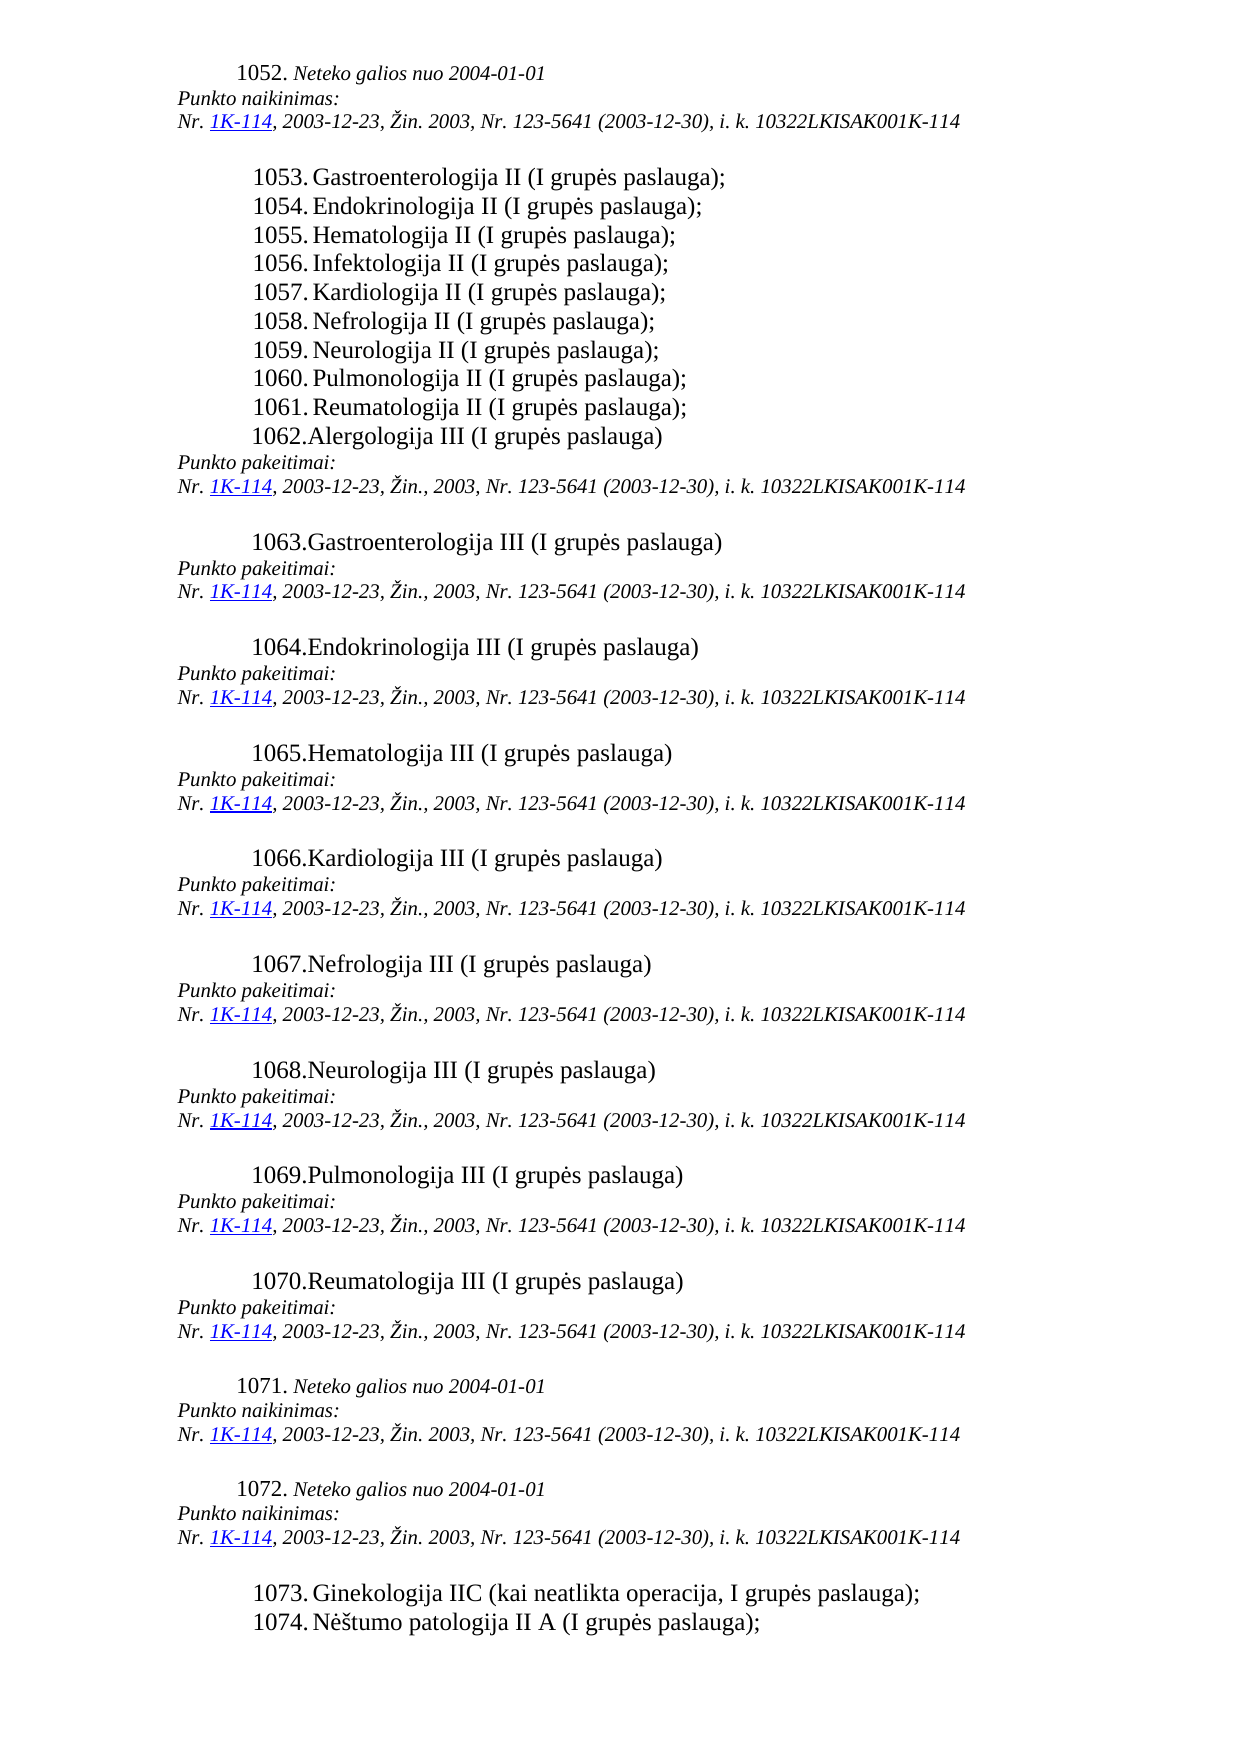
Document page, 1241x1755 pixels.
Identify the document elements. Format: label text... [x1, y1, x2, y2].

text Nr. 1K-114, 2003-12-23, Žin., 2003, Nr. 123-5641 (2003-12-30), i. k. 10322LKISAK001K-114 [177, 1108, 1181, 1132]
text 1073. Ginekologija IIC (kai neatlikta operacija, I grupės paslauga); [177, 1578, 1181, 1607]
text Punkto pakeitimai: [177, 1189, 1181, 1213]
text 1060. Pulmonologija II (I grupės paslauga); [177, 363, 1181, 392]
text Punkto pakeitimai: [177, 1295, 1181, 1319]
text 1070.Reumatologija III (I grupės paslauga) [177, 1266, 1181, 1295]
text Punkto pakeitimai: [177, 450, 1181, 474]
text 1067.Nefrologija III (I grupės paslauga) [177, 949, 1181, 978]
text Nr. 1K-114, 2003-12-23, Žin., 2003, Nr. 123-5641 (2003-12-30), i. k. 10322LKISAK001K-114 [177, 685, 1181, 709]
text Punkto pakeitimai: [177, 661, 1181, 685]
text 1053. Gastroenterologija II (I grupės paslauga); [177, 162, 1181, 191]
text Punkto pakeitimai: [177, 1083, 1181, 1108]
text Punkto pakeitimai: [177, 978, 1181, 1002]
text Nr. 1K-114, 2003-12-23, Žin., 2003, Nr. 123-5641 (2003-12-30), i. k. 10322LKISAK001K-114 [177, 896, 1181, 920]
text Punkto pakeitimai: [177, 555, 1181, 579]
text 1068.Neurologija III (I grupės paslauga) [177, 1055, 1181, 1083]
text 1057. Kardiologija II (I grupės paslauga); [177, 277, 1181, 306]
text 1063.Gastroenterologija III (I grupės paslauga) [177, 527, 1181, 555]
text 1059. Neurologija II (I grupės paslauga); [177, 335, 1181, 363]
text 1061. Reumatologija II (I grupės paslauga); [177, 392, 1181, 421]
text 1066.Kardiologija III (I grupės paslauga) [177, 843, 1181, 872]
text Punkto pakeitimai: [177, 767, 1181, 791]
text 1056. Infektologija II (I grupės paslauga); [177, 248, 1181, 277]
text Nr. 1K-114, 2003-12-23, Žin., 2003, Nr. 123-5641 (2003-12-30), i. k. 10322LKISAK001K-114 [177, 474, 1181, 498]
text 1074. Nėštumo patologija II A (I grupės paslauga); [177, 1607, 1181, 1636]
text Nr. 1K-114, 2003-12-23, Žin. 2003, Nr. 123-5641 (2003-12-30), i. k. 10322LKISAK001K-114 [177, 109, 1181, 133]
text Nr. 1K-114, 2003-12-23, Žin. 2003, Nr. 123-5641 (2003-12-30), i. k. 10322LKISAK001K-114 [177, 1422, 1181, 1446]
text Nr. 1K-114, 2003-12-23, Žin., 2003, Nr. 123-5641 (2003-12-30), i. k. 10322LKISAK001K-114 [177, 791, 1181, 815]
text 1064.Endokrinologija III (I grupės paslauga) [177, 632, 1181, 661]
text Nr. 1K-114, 2003-12-23, Žin., 2003, Nr. 123-5641 (2003-12-30), i. k. 10322LKISAK001K-114 [177, 1002, 1181, 1026]
text Punkto naikinimas: [177, 1398, 1181, 1422]
text 1058. Nefrologija II (I grupės paslauga); [177, 306, 1181, 335]
text 1069.Pulmonologija III (I grupės paslauga) [177, 1160, 1181, 1189]
text 1072. Neteko galios nuo 2004-01-01 [177, 1475, 1181, 1501]
text Punkto naikinimas: [177, 85, 1181, 109]
text 1052. Neteko galios nuo 2004-01-01 [177, 59, 1181, 85]
text 1054. Endokrinologija II (I grupės paslauga); [177, 191, 1181, 220]
text Nr. 1K-114, 2003-12-23, Žin. 2003, Nr. 123-5641 (2003-12-30), i. k. 10322LKISAK001K-114 [177, 1525, 1181, 1549]
text Punkto pakeitimai: [177, 872, 1181, 896]
text Nr. 1K-114, 2003-12-23, Žin., 2003, Nr. 123-5641 (2003-12-30), i. k. 10322LKISAK001K-114 [177, 1213, 1181, 1237]
text 1065.Hematologija III (I grupės paslauga) [177, 738, 1181, 767]
text 1071. Neteko galios nuo 2004-01-01 [177, 1372, 1181, 1398]
text 1055. Hematologija II (I grupės paslauga); [177, 220, 1181, 248]
text Nr. 1K-114, 2003-12-23, Žin., 2003, Nr. 123-5641 (2003-12-30), i. k. 10322LKISAK001K-114 [177, 579, 1181, 603]
text 1062.Alergologija III (I grupės paslauga) [177, 421, 1181, 450]
text Nr. 1K-114, 2003-12-23, Žin., 2003, Nr. 123-5641 (2003-12-30), i. k. 10322LKISAK001K-114 [177, 1319, 1181, 1343]
text Punkto naikinimas: [177, 1501, 1181, 1525]
